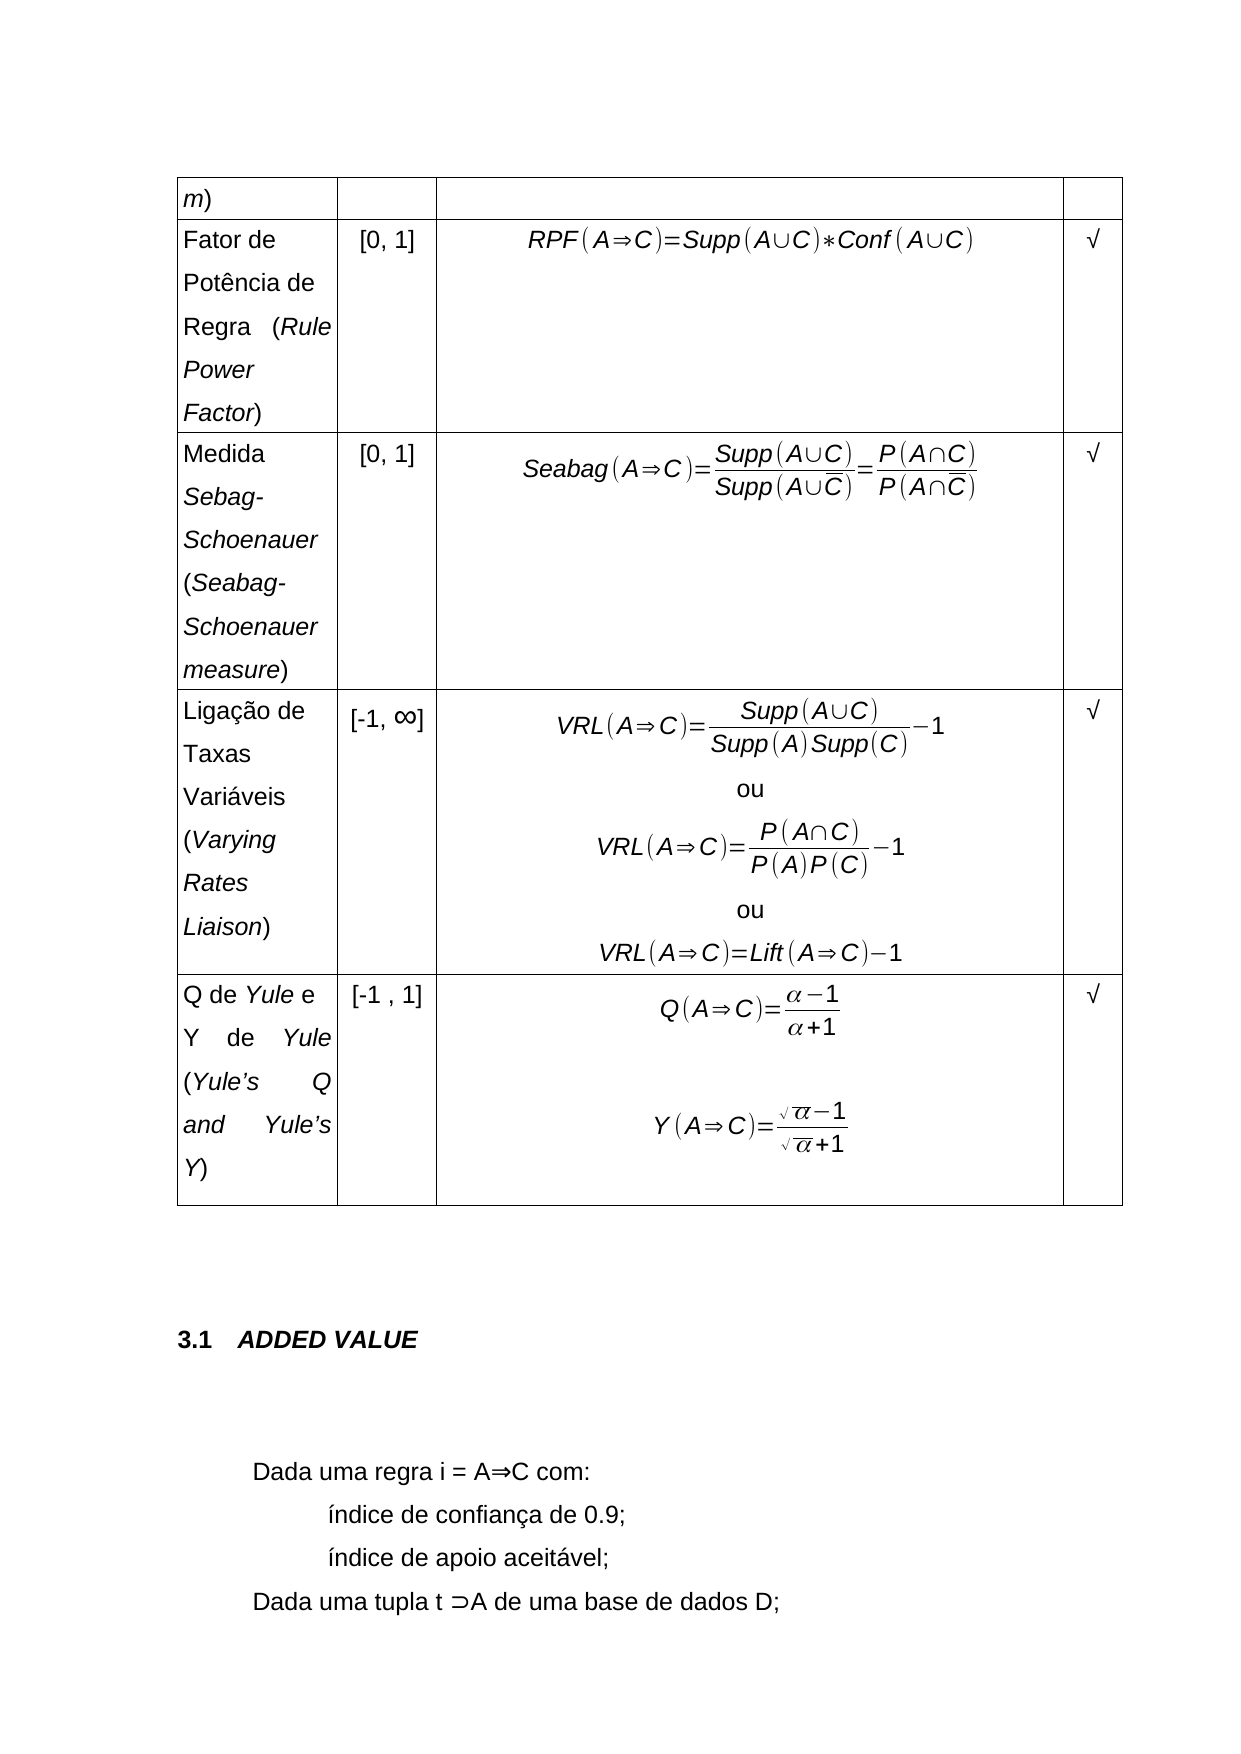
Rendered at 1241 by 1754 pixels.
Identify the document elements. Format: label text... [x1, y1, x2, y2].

subtitle ADDED VALUE [177, 1324, 1122, 1353]
table_cell Ligação de Taxas Variáveis (Varying Rates Liaison) [178, 690, 337, 973]
table_cell Q de Yule e Y de Yule (Yule’s Q and Yule’s Y) [178, 975, 337, 1205]
table_cell [1064, 178, 1122, 218]
table_cell [0, 1] [338, 433, 436, 689]
text Dada uma regra i = A⇒C com: [177, 1457, 1122, 1486]
table_cell [338, 178, 436, 218]
table_cell Medida Sebag-Schoenauer (Seabag-Schoenauer measure) [178, 433, 337, 689]
table_cell [437, 178, 1063, 218]
table_cell [-1 , 1] [338, 975, 436, 1205]
text índice de apoio aceitável; [177, 1543, 1122, 1572]
table_cell Fator de Potência de Regra (Rule Power Factor) [178, 220, 337, 432]
table_cell √ [1064, 433, 1122, 689]
table_cell m) [178, 178, 337, 218]
table_cell [437, 433, 1063, 689]
table_cell [0, 1] [338, 220, 436, 432]
table_cell [437, 220, 1063, 432]
table_cell ou ou [437, 690, 1063, 973]
table_cell √ [1064, 690, 1122, 973]
table_cell √ [1064, 220, 1122, 432]
table_cell [-1, ∞] [338, 690, 436, 973]
table_cell √ [1064, 975, 1122, 1205]
text Dada uma tupla t ⊃A de uma base de dados D; [177, 1586, 1122, 1615]
text índice de confiança de 0.9; [177, 1500, 1122, 1529]
table_cell [437, 975, 1063, 1205]
